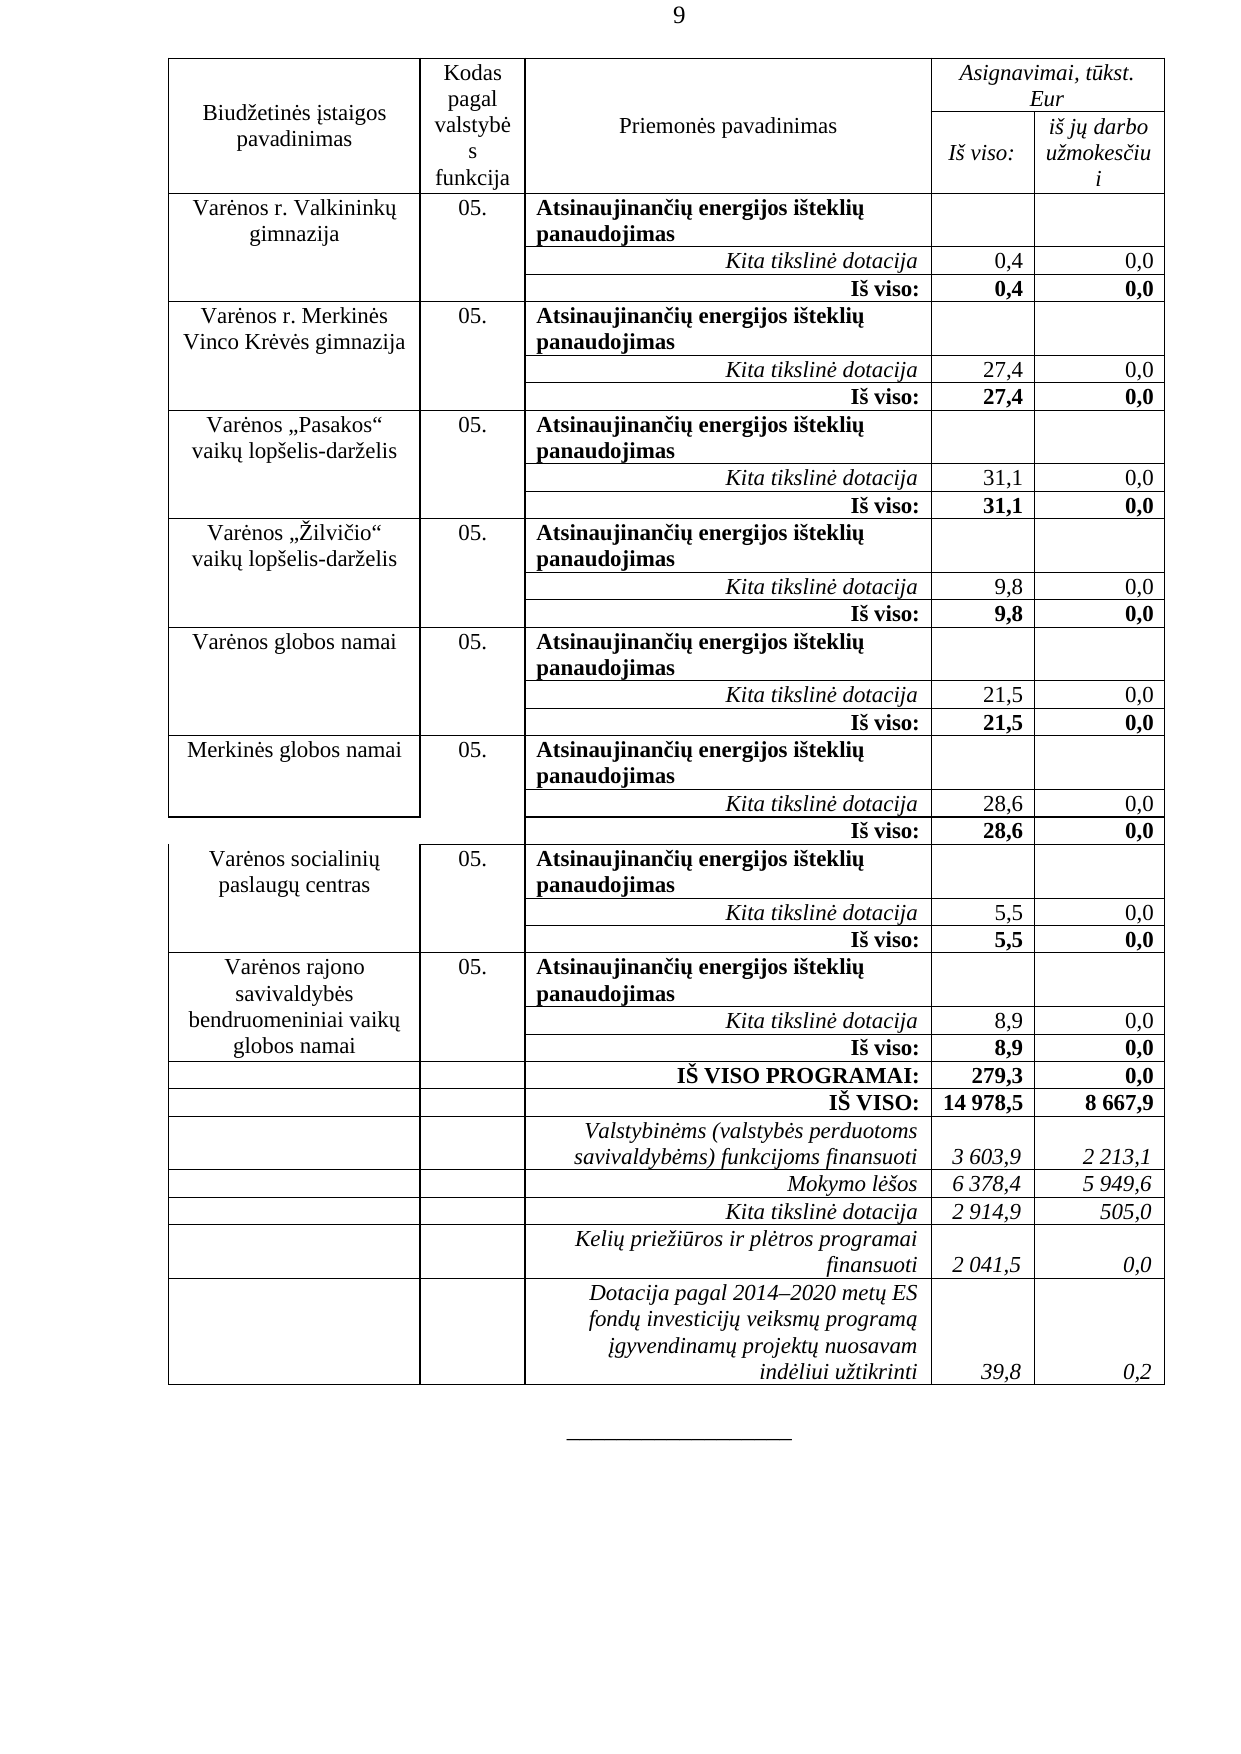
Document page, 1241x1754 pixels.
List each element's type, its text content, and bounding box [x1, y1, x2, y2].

table_cell [1165, 816, 1189, 844]
table_cell 6 378,4 [932, 1170, 1034, 1197]
table_cell [1165, 463, 1189, 491]
table_cell 0,0 [1035, 681, 1164, 708]
table_cell Kita tikslinė dotacija [526, 1198, 931, 1224]
table_cell [932, 302, 1034, 355]
table_cell [1165, 572, 1189, 599]
table_cell [1165, 1061, 1189, 1088]
table_cell [1165, 708, 1189, 735]
table_cell [421, 1198, 524, 1224]
table_cell 05. [421, 302, 524, 355]
table_cell [1165, 627, 1189, 680]
table_cell 31,1 [932, 464, 1034, 491]
table_cell Iš viso: [526, 600, 931, 627]
table_cell Atsinaujinančių energijos išteklių panaudojimas [526, 194, 931, 246]
table_cell [1165, 168, 1189, 192]
table_cell Varėnos socialinių paslaugų centras [169, 844, 419, 952]
table_cell [169, 1225, 419, 1278]
table_cell Iš viso: [526, 1035, 931, 1061]
table_cell [421, 1117, 524, 1169]
table_header Priemonės pavadinimas [526, 59, 931, 192]
table_cell 27,4 [932, 383, 1034, 409]
table_cell 21,5 [932, 681, 1034, 708]
table_cell [1165, 1116, 1189, 1169]
table_cell [421, 1279, 524, 1384]
table_cell 5,5 [932, 899, 1034, 925]
table_cell Varėnos „Pasakos“ vaikų lopšelis-darželis [169, 411, 419, 518]
table_cell Valstybinėms (valstybės perduotoms savivaldybėms) funkcijoms finansuoti [526, 1117, 931, 1169]
table_cell [1165, 599, 1189, 627]
table_cell 05. [421, 194, 524, 246]
table_cell 0,0 [1035, 899, 1164, 925]
table_cell [421, 680, 524, 708]
table_cell [1035, 628, 1164, 680]
table_cell [421, 599, 524, 627]
table_cell Kita tikslinė dotacija [526, 464, 931, 491]
table_cell Kelių priežiūros ir plėtros programai finansuoti [526, 1225, 931, 1278]
table_cell Varėnos r. Valkininkų gimnazija [169, 194, 419, 301]
table_cell [421, 572, 524, 599]
table_cell [932, 628, 1034, 680]
table_cell 279,3 [932, 1062, 1034, 1088]
table_cell [1165, 1197, 1189, 1224]
table_cell [1035, 194, 1164, 246]
table_cell [1165, 1034, 1189, 1061]
table_cell 05. [421, 628, 524, 680]
table_cell [1165, 789, 1189, 816]
table_cell Varėnos „Žilvičio“ vaikų lopšelis-darželis [169, 519, 419, 627]
table_cell [1165, 274, 1189, 301]
table_cell [421, 1170, 524, 1197]
table_cell [421, 246, 524, 274]
table_cell [421, 708, 524, 735]
table_cell [169, 1117, 419, 1169]
table_cell Varėnos rajono savivaldybės bendruomeniniai vaikų globos namai [169, 953, 419, 1061]
table_cell [1035, 736, 1164, 789]
table_cell 0,0 [1035, 464, 1164, 491]
table_cell 0,0 [1035, 356, 1164, 382]
table_cell [932, 953, 1034, 1006]
text __________________ [177, 1414, 1181, 1443]
table_cell [1165, 1088, 1189, 1116]
table_cell [421, 1225, 524, 1278]
table_cell 28,6 [932, 790, 1034, 816]
table_cell [1165, 491, 1189, 518]
table_cell Kita tikslinė dotacija [526, 899, 931, 925]
table_cell 0,0 [1035, 709, 1164, 735]
table_cell [420, 816, 524, 844]
table_cell [1165, 952, 1189, 1006]
table_cell [1035, 953, 1164, 1006]
table_cell Iš viso: [526, 275, 931, 301]
table_cell 8,9 [932, 1007, 1034, 1033]
table_cell Kita tikslinė dotacija [526, 247, 931, 274]
table_cell [1165, 1224, 1189, 1278]
table_cell [421, 1062, 524, 1088]
table_cell Atsinaujinančių energijos išteklių panaudojimas [526, 411, 931, 463]
table_cell [1165, 925, 1189, 952]
table_cell 05. [421, 519, 524, 572]
table_cell [1035, 302, 1164, 355]
table_cell Atsinaujinančių energijos išteklių panaudojimas [526, 736, 931, 789]
table_cell 05. [421, 953, 524, 1006]
table_cell 0,0 [1035, 1007, 1164, 1033]
table_cell 3 603,9 [932, 1117, 1034, 1169]
table_cell [169, 1279, 419, 1384]
table_cell 0,0 [1035, 1225, 1164, 1278]
table_cell [1165, 898, 1189, 925]
table_cell [1165, 1006, 1189, 1033]
table_cell 0,4 [932, 275, 1034, 301]
table_cell Atsinaujinančių energijos išteklių panaudojimas [526, 519, 931, 572]
table_cell Kita tikslinė dotacija [526, 790, 931, 816]
table_cell 9,8 [932, 573, 1034, 599]
table_cell 0,0 [1035, 1035, 1164, 1061]
table_cell [1165, 844, 1189, 897]
table_cell 8 667,9 [1035, 1089, 1164, 1116]
table_cell 0,0 [1035, 1062, 1164, 1088]
table_cell [421, 789, 524, 816]
table_cell [421, 274, 524, 301]
table_cell [1165, 1169, 1189, 1197]
table_cell [932, 519, 1034, 572]
table_cell [421, 1034, 524, 1061]
table_header [1165, 58, 1189, 111]
table_cell [421, 1089, 524, 1116]
table_cell 0,0 [1035, 818, 1164, 844]
table_cell Kita tikslinė dotacija [526, 356, 931, 382]
table_cell Iš viso: [526, 709, 931, 735]
table_cell [932, 194, 1034, 246]
table_cell [1165, 193, 1189, 246]
table_cell [1165, 1278, 1189, 1384]
table_cell [1035, 845, 1164, 897]
table_cell [421, 382, 524, 409]
table_cell [1035, 519, 1164, 572]
table_cell iš jų darbo užmokesčiui [1035, 112, 1164, 192]
table_cell Kita tikslinė dotacija [526, 681, 931, 708]
table_cell Kita tikslinė dotacija [526, 1007, 931, 1033]
table_cell 0,0 [1035, 600, 1164, 627]
table_cell 27,4 [932, 356, 1034, 382]
table_cell 5 949,6 [1035, 1170, 1164, 1197]
table_cell IŠ VISO: [526, 1089, 931, 1116]
table_cell 0,0 [1035, 275, 1164, 301]
table_cell 505,0 [1035, 1198, 1164, 1224]
table_header Kodas pagal valstybės funkcijas [421, 59, 524, 192]
table_cell 9,8 [932, 600, 1034, 627]
table_cell 05. [421, 411, 524, 463]
table_cell [932, 411, 1034, 463]
table_cell 2 213,1 [1035, 1117, 1164, 1169]
table_cell [1165, 382, 1189, 409]
table_cell Varėnos globos namai [169, 628, 419, 735]
table_cell 0,0 [1035, 383, 1164, 409]
table_cell 2 914,9 [932, 1198, 1034, 1224]
table_cell 0,0 [1035, 247, 1164, 274]
table_cell 0,0 [1035, 573, 1164, 599]
table_cell 2 041,5 [932, 1225, 1034, 1278]
table_cell 0,0 [1035, 926, 1164, 952]
table_cell [169, 1198, 419, 1224]
table_cell Atsinaujinančių energijos išteklių panaudojimas [526, 302, 931, 355]
table_cell Varėnos r. Merkinės Vinco Krėvės gimnazija [169, 302, 419, 409]
table_cell [421, 463, 524, 491]
table_cell Dotacija pagal 2014–2020 metų ES fondų investicijų veiksmų programą įgyvendinamų projektų nuosavam indėliui užtikrinti [526, 1279, 931, 1384]
table_cell [421, 898, 524, 925]
table_cell [932, 736, 1034, 789]
table_cell [1165, 735, 1189, 789]
table_cell 21,5 [932, 709, 1034, 735]
table_cell 05. [421, 845, 524, 897]
table_cell [421, 491, 524, 518]
table_cell Mokymo lėšos [526, 1170, 931, 1197]
table_cell [169, 1062, 419, 1088]
table_cell 31,1 [932, 492, 1034, 518]
table_cell 28,6 [932, 818, 1034, 844]
table_cell [1165, 355, 1189, 382]
table_cell [932, 845, 1034, 897]
table_cell [1165, 680, 1189, 708]
table_header Biudžetinės įstaigos pavadinimas [169, 59, 419, 192]
table_cell [169, 1170, 419, 1197]
table_cell 39,8 [932, 1279, 1034, 1384]
table_cell 0,4 [932, 247, 1034, 274]
table_cell 14 978,5 [932, 1089, 1034, 1116]
table_cell Iš viso: [526, 926, 931, 952]
table_cell 8,9 [932, 1035, 1034, 1061]
table_cell IŠ VISO PROGRAMAI: [526, 1062, 931, 1088]
table_cell [1165, 301, 1189, 355]
table_cell 5,5 [932, 926, 1034, 952]
table_cell [1035, 411, 1164, 463]
table_cell Merkinės globos namai [169, 736, 419, 816]
table_cell 05. [421, 736, 524, 789]
table_cell Iš viso: [932, 112, 1034, 192]
table_cell [421, 355, 524, 382]
table_cell Atsinaujinančių energijos išteklių panaudojimas [526, 953, 931, 1006]
table_cell [1165, 111, 1189, 140]
table_cell Iš viso: [526, 383, 931, 409]
table_cell Iš viso: [526, 492, 931, 518]
table_cell [1165, 518, 1189, 572]
table_cell 0,0 [1035, 790, 1164, 816]
table_cell Atsinaujinančių energijos išteklių panaudojimas [526, 628, 931, 680]
table_cell [1165, 140, 1189, 167]
table_header Asignavimai, tūkst. Eur [932, 59, 1164, 111]
table_cell [1165, 246, 1189, 274]
table_cell [169, 1089, 419, 1116]
table_cell [1165, 410, 1189, 463]
table_cell Atsinaujinančių energijos išteklių panaudojimas [526, 845, 931, 897]
table_cell Iš viso: [526, 818, 931, 844]
table_cell 0,2 [1035, 1279, 1164, 1384]
table_cell [421, 1006, 524, 1033]
table_cell Kita tikslinė dotacija [526, 573, 931, 599]
table_cell 0,0 [1035, 492, 1164, 518]
table_cell [421, 925, 524, 952]
